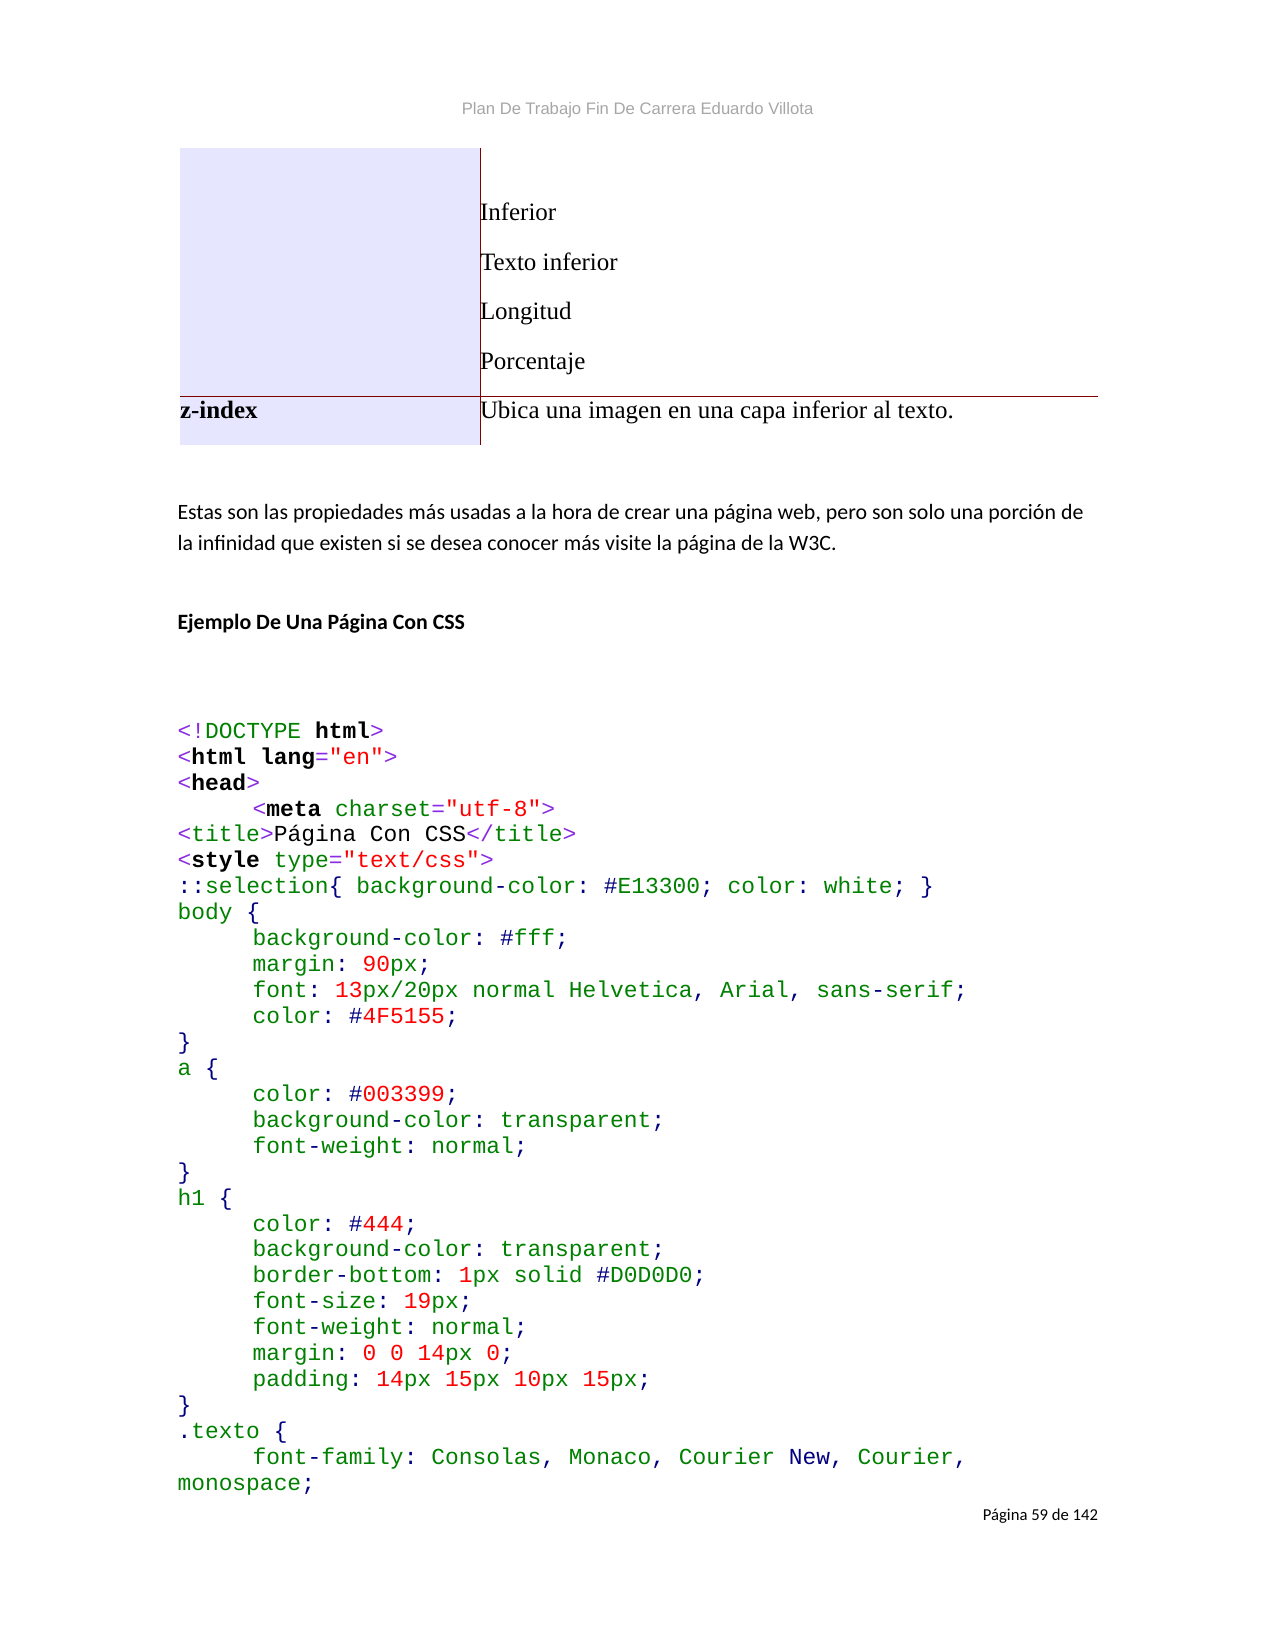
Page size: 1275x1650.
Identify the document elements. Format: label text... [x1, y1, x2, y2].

text ::selection{ background-color: #E13300; color: white; } [177, 875, 1098, 901]
table_cell Texto inferior [481, 247, 1097, 296]
text font-family: Consolas, Monaco, Courier New, Courier, monospace; [177, 1445, 1098, 1497]
text } [177, 1393, 1098, 1419]
text a { [177, 1056, 1098, 1082]
text } [177, 1160, 1098, 1186]
table_cell [481, 148, 1097, 197]
table_cell Inferior [481, 197, 1097, 247]
text margin: 0 0 14px 0; [177, 1342, 1098, 1367]
text } [177, 1030, 1098, 1056]
text <!DOCTYPE html> [177, 719, 1098, 745]
text <html lang="en"> [177, 745, 1098, 771]
text Estas son las propiedades más usadas a la hora de crear una página web, pero son solo una porción de la infinidad que existen si se desea conocer más visite la página de la W3C. [177, 498, 1098, 556]
text Ejemplo De Una Página Con CSS [177, 608, 1098, 635]
text margin: 90px; [177, 952, 1098, 978]
text h1 { [177, 1186, 1098, 1212]
text font-weight: normal; [177, 1316, 1098, 1342]
table_cell [180, 148, 480, 396]
text <title>Página Con CSS</title> [177, 823, 1098, 849]
text background-color: #fff; [177, 927, 1098, 952]
table_cell Porcentaje [481, 346, 1097, 396]
text font: 13px/20px normal Helvetica, Arial, sans-serif; [177, 978, 1098, 1004]
text font-weight: normal; [177, 1134, 1098, 1160]
text background-color: transparent; [177, 1108, 1098, 1134]
text <style type="text/css"> [177, 849, 1098, 875]
text <head> [177, 771, 1098, 797]
table_cell Longitud [481, 296, 1097, 346]
text <meta charset="utf-8"> [177, 797, 1098, 823]
text padding: 14px 15px 10px 15px; [177, 1367, 1098, 1393]
text color: #4F5155; [177, 1004, 1098, 1030]
text border-bottom: 1px solid #D0D0D0; [177, 1264, 1098, 1290]
text .texto { [177, 1419, 1098, 1445]
text color: #444; [177, 1212, 1098, 1238]
text color: #003399; [177, 1082, 1098, 1108]
text background-color: transparent; [177, 1238, 1098, 1264]
table_cell z-index [180, 397, 480, 445]
text body { [177, 901, 1098, 927]
table_cell Ubica una imagen en una capa inferior al texto. [481, 397, 1097, 445]
text font-size: 19px; [177, 1290, 1098, 1316]
